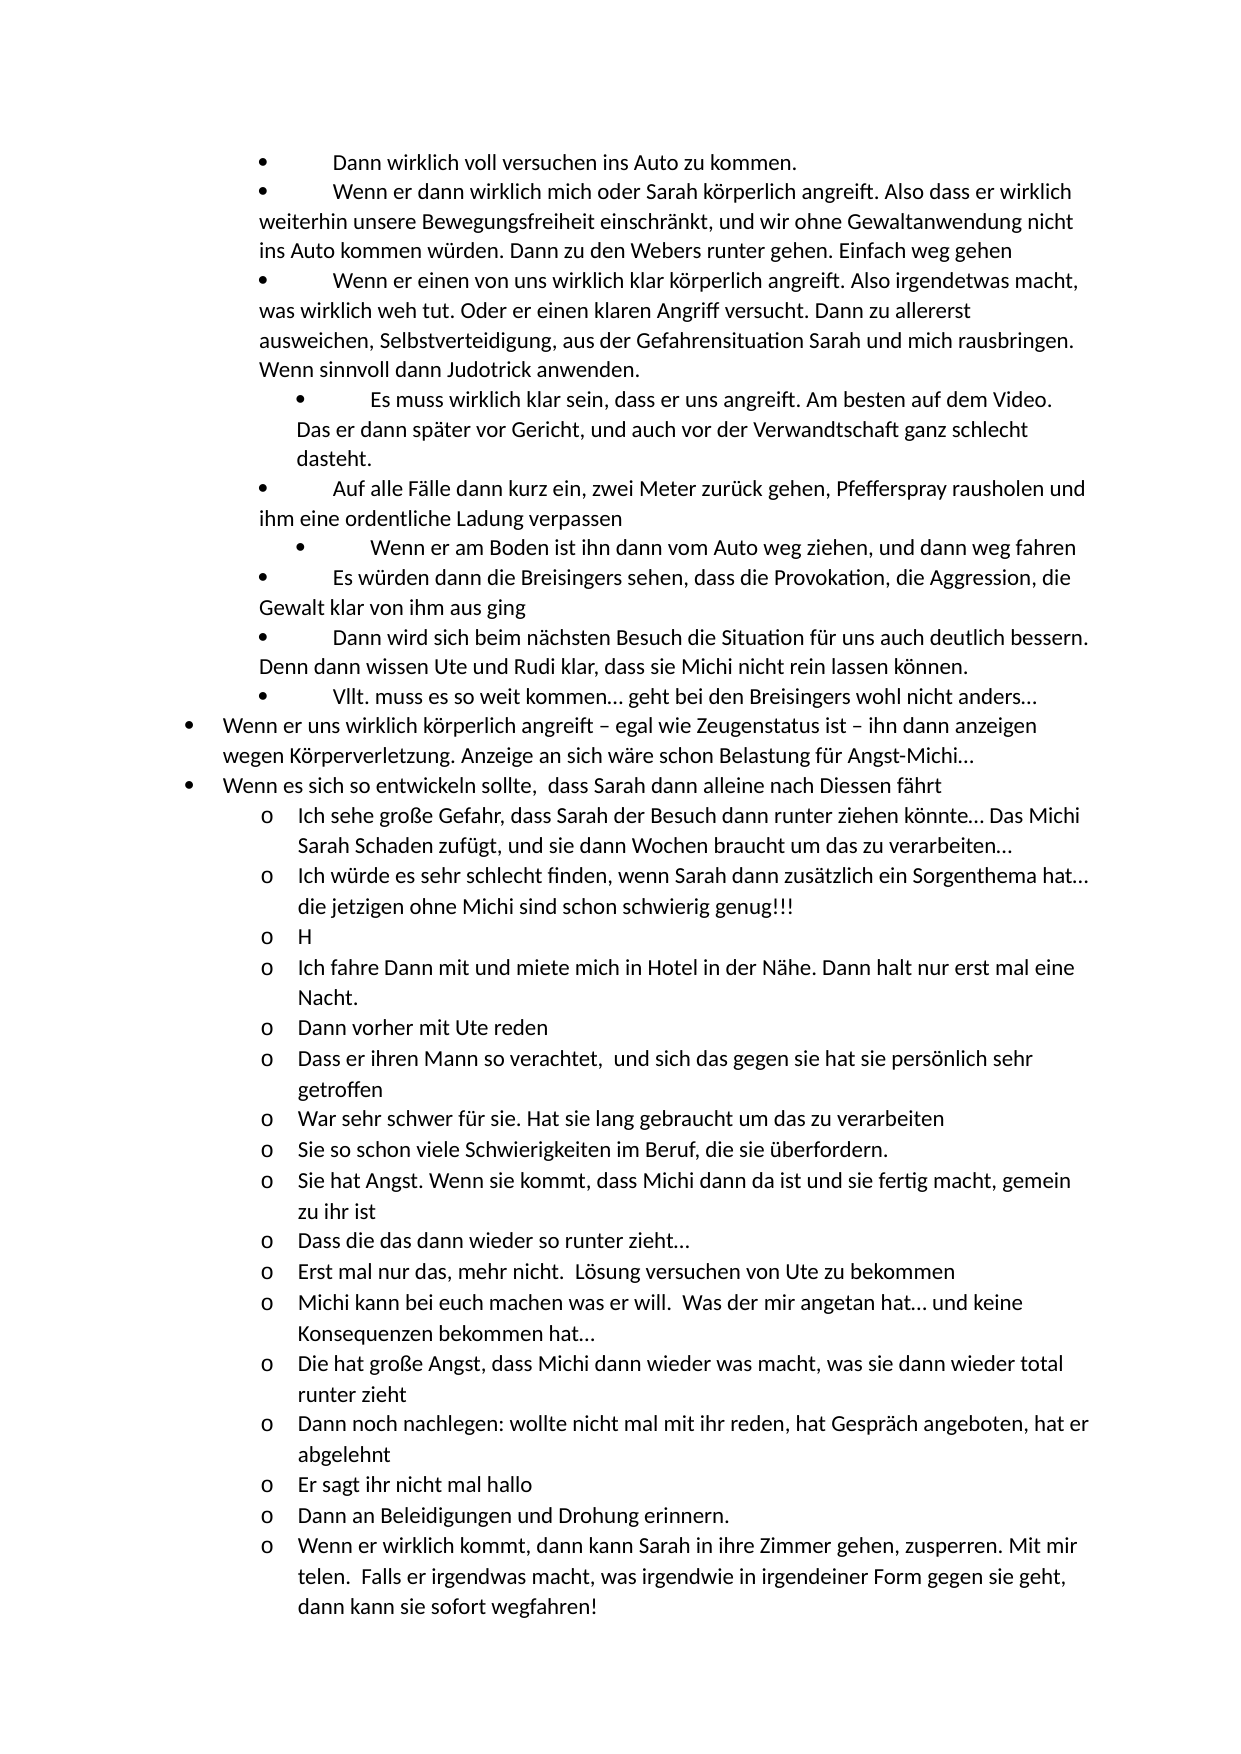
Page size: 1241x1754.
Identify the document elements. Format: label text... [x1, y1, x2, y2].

list Er sagt ihr nicht mal hallo [260, 1470, 1093, 1499]
list Die hat große Angst, dass Michi dann wieder was macht, was sie dann wieder total runter zieht [260, 1349, 1093, 1408]
list War sehr schwer für sie. Hat sie lang gebraucht um das zu verarbeiten [260, 1104, 1093, 1134]
list Dass er ihren Mann so verachtet, und sich das gegen sie hat sie persönlich sehr getroffen [260, 1044, 1093, 1103]
list Vllt. muss es so weit kommen… geht bei den Breisingers wohl nicht anders… [259, 682, 1093, 710]
list Wenn er am Boden ist ihn dann vom Auto weg ziehen, und dann weg fahren [296, 533, 1093, 562]
list Ich sehe große Gefahr, dass Sarah der Besuch dann runter ziehen könnte… Das Michi Sarah Schaden zufügt, und sie dann Wochen braucht um das zu verarbeiten… [260, 801, 1093, 859]
list Wenn er dann wirklich mich oder Sarah körperlich angreift. Also dass er wirklich weiterhin unsere Bewegungsfreiheit einschränkt, und wir ohne Gewaltanwendung nicht ins Auto kommen würden. Dann zu den Webers runter gehen. Einfach weg gehen [259, 177, 1093, 265]
list Ich fahre Dann mit und miete mich in Hotel in der Nähe. Dann halt nur erst mal eine Nacht. [260, 953, 1093, 1011]
list H [260, 922, 1093, 951]
list Erst mal nur das, mehr nicht. Lösung versuchen von Ute zu bekommen [260, 1257, 1093, 1287]
list Wenn es sich so entwickeln sollte, dass Sarah dann alleine nach Diessen fährt [185, 771, 1093, 799]
list Wenn er uns wirklich körperlich angreift – egal wie Zeugenstatus ist – ihn dann anzeigen wegen Körperverletzung. Anzeige an sich wäre schon Belastung für Angst-Michi… [185, 712, 1093, 769]
list Es muss wirklich klar sein, dass er uns angreift. Am besten auf dem Video. Das er dann später vor Gericht, und auch vor der Verwandtschaft ganz schlecht dasteht. [296, 385, 1093, 472]
list Dann an Beleidigungen und Drohung erinnern. [260, 1501, 1093, 1530]
list Auf alle Fälle dann kurz ein, zwei Meter zurück gehen, Pfefferspray rausholen und ihm eine ordentliche Ladung verpassen [259, 474, 1093, 532]
list Dann vorher mit Ute reden [260, 1013, 1093, 1042]
list Wenn er wirklich kommt, dann kann Sarah in ihre Zimmer gehen, zusperren. Mit mir telen. Falls er irgendwas macht, was irgendwie in irgendeiner Form gegen sie geht, dann kann sie sofort wegfahren! [260, 1532, 1093, 1620]
list Michi kann bei euch machen was er will. Was der mir angetan hat… und keine Konsequenzen bekommen hat… [260, 1288, 1093, 1347]
list Dass die das dann wieder so runter zieht… [260, 1227, 1093, 1256]
list Ich würde es sehr schlecht finden, wenn Sarah dann zusätzlich ein Sorgenthema hat… die jetzigen ohne Michi sind schon schwierig genug!!! [260, 861, 1093, 920]
list Sie hat Angst. Wenn sie kommt, dass Michi dann da ist und sie fertig macht, gemein zu ihr ist [260, 1166, 1093, 1225]
list Dann wirklich voll versuchen ins Auto zu kommen. [259, 148, 1093, 176]
list Es würden dann die Breisingers sehen, dass die Provokation, die Aggression, die Gewalt klar von ihm aus ging [259, 563, 1093, 621]
list Sie so schon viele Schwierigkeiten im Beruf, die sie überfordern. [260, 1135, 1093, 1164]
list Dann wird sich beim nächsten Besuch die Situation für uns auch deutlich bessern. Denn dann wissen Ute und Rudi klar, dass sie Michi nicht rein lassen können. [259, 623, 1093, 680]
list Wenn er einen von uns wirklich klar körperlich angreift. Also irgendetwas macht, was wirklich weh tut. Oder er einen klaren Angriff versucht. Dann zu allererst ausweichen, Selbstverteidigung, aus der Gefahrensituation Sarah und mich rausbringen. Wenn sinnvoll dann Judotrick anwenden. [259, 266, 1093, 383]
list Dann noch nachlegen: wollte nicht mal mit ihr reden, hat Gespräch angeboten, hat er abgelehnt [260, 1409, 1093, 1468]
